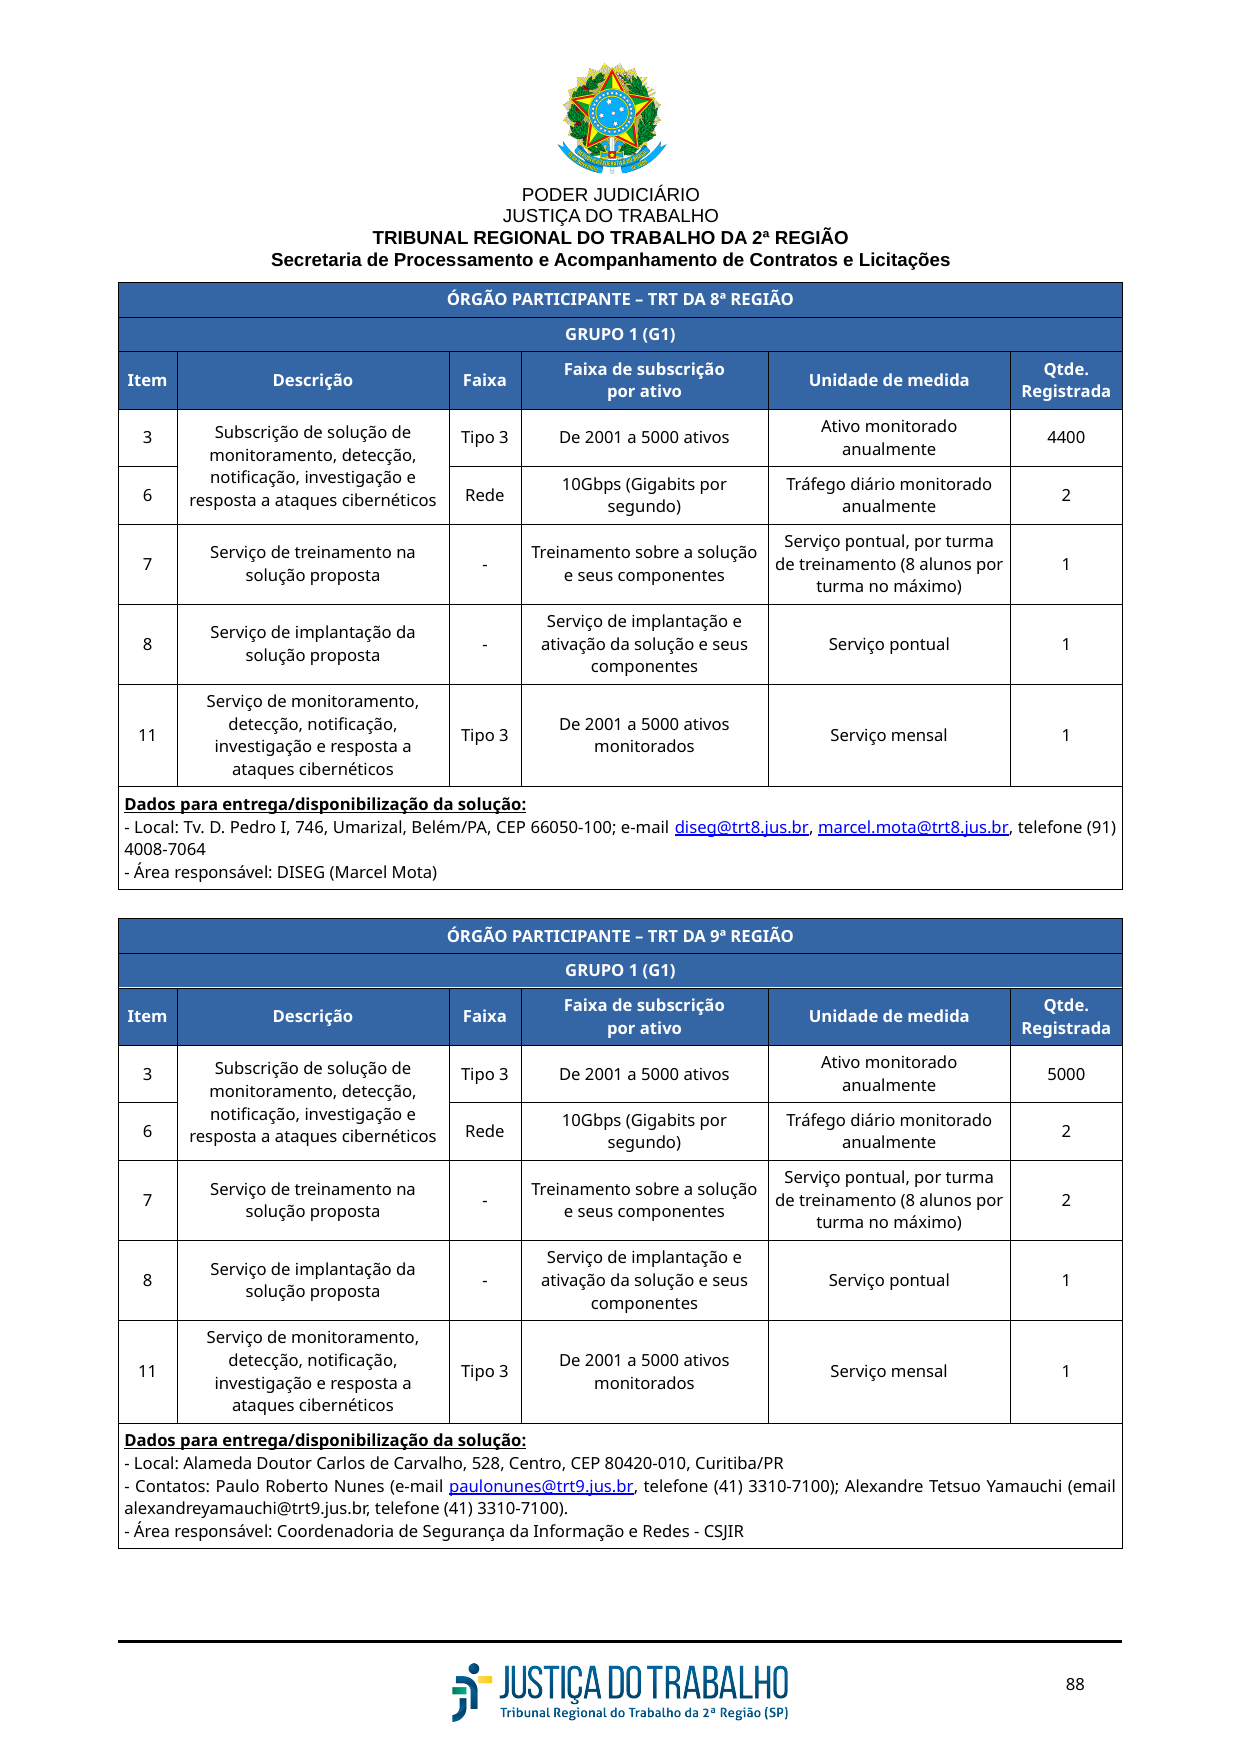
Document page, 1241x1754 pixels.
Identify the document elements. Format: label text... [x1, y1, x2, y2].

table_cell Faixa de subscrição por ativo [522, 352, 768, 409]
table_cell Faixa [450, 352, 521, 409]
table_cell Qtde. Registrada [1011, 352, 1122, 409]
table_cell 7 [119, 525, 177, 603]
table_cell Tipo 3 [450, 410, 521, 466]
table_cell Qtde. Registrada [1011, 989, 1122, 1045]
table_cell Tipo 3 [450, 1046, 521, 1102]
table_cell Serviço mensal [769, 1321, 1010, 1423]
table_cell Rede [450, 1103, 521, 1160]
table_cell Item [119, 989, 177, 1045]
table_cell Unidade de medida [769, 989, 1010, 1045]
table_cell Tipo 3 [450, 685, 521, 786]
table_header ÓRGÃO PARTICIPANTE – TRT DA 8ª REGIÃO [119, 283, 1122, 317]
table_cell De 2001 a 5000 ativos [522, 1046, 768, 1102]
table_cell Tráfego diário monitorado anualmente [769, 1103, 1010, 1160]
table_cell - [450, 1161, 521, 1240]
table_cell 3 [119, 1046, 177, 1102]
table_cell Faixa [450, 989, 521, 1045]
table_cell Serviço pontual [769, 1241, 1010, 1320]
table_cell Descrição [178, 989, 449, 1045]
table_cell 1 [1011, 1241, 1122, 1320]
picture [452, 1663, 788, 1722]
table_cell Subscrição de solução de monitoramento, detecção, notificação, investigação e resposta a ataques cibernéticos [178, 1046, 449, 1160]
table_cell Treinamento sobre a solução e seus componentes [522, 1161, 768, 1240]
table_cell Dados para entrega/disponibilização da solução: - Local: Tv. D. Pedro I, 746, Umarizal, Belém/PA, CEP 66050-100; e-mail diseg@trt8.jus.br, marcel.mota@trt8.jus.br, telefone (91) 4008-7064 - Área responsável: DISEG (Marcel Mota) [119, 787, 1122, 889]
table_cell 10Gbps (Gigabits por segundo) [522, 1103, 768, 1160]
table_cell De 2001 a 5000 ativos monitorados [522, 1321, 768, 1423]
table_cell GRUPO 1 (G1) [119, 954, 1122, 987]
table_cell De 2001 a 5000 ativos [522, 410, 768, 466]
table_cell 6 [119, 467, 177, 523]
table_cell Serviço mensal [769, 685, 1010, 786]
table_cell Item [119, 352, 177, 409]
table_cell Serviço de implantação da solução proposta [178, 1241, 449, 1320]
table_cell Rede [450, 467, 521, 523]
table_cell 1 [1011, 605, 1122, 684]
table_cell - [450, 605, 521, 684]
table_cell 6 [119, 1103, 177, 1160]
table_cell Treinamento sobre a solução e seus componentes [522, 525, 768, 603]
table_cell 8 [119, 605, 177, 684]
table_cell Serviço de monitoramento, detecção, notificação, investigação e resposta a ataques cibernéticos [178, 685, 449, 786]
table_cell Serviço pontual, por turma de treinamento (8 alunos por turma no máximo) [769, 525, 1010, 603]
table_cell 1 [1011, 1321, 1122, 1423]
table_cell 8 [119, 1241, 177, 1320]
table_cell Faixa de subscrição por ativo [522, 989, 768, 1045]
table_cell Ativo monitorado anualmente [769, 410, 1010, 466]
table_cell Serviço de implantação e ativação da solução e seus componentes [522, 605, 768, 684]
table_cell 5000 [1011, 1046, 1122, 1102]
table_cell 2 [1011, 467, 1122, 523]
table_cell GRUPO 1 (G1) [119, 318, 1122, 351]
table_cell 4400 [1011, 410, 1122, 466]
table_cell 3 [119, 410, 177, 466]
table_cell Serviço de monitoramento, detecção, notificação, investigação e resposta a ataques cibernéticos [178, 1321, 449, 1423]
table_cell - [450, 1241, 521, 1320]
table_cell 2 [1011, 1161, 1122, 1240]
table_cell Serviço de implantação da solução proposta [178, 605, 449, 684]
table_cell Serviço pontual [769, 605, 1010, 684]
table_cell De 2001 a 5000 ativos monitorados [522, 685, 768, 786]
table_cell 1 [1011, 525, 1122, 603]
table_cell Dados para entrega/disponibilização da solução: - Local: Alameda Doutor Carlos de Carvalho, 528, Centro, CEP 80420-010, Curitiba/PR - Contatos: Paulo Roberto Nunes (e-mail paulonunes@trt9.jus.br, telefone (41) 3310-7100); Alexandre Tetsuo Yamauchi (email alexandreyamauchi@trt9.jus.br, telefone (41) 3310-7100). - Área responsável: Coordenadoria de Segurança da Informação e Redes - CSJIR [119, 1424, 1122, 1548]
table_cell - [450, 525, 521, 603]
table_cell Subscrição de solução de monitoramento, detecção, notificação, investigação e resposta a ataques cibernéticos [178, 410, 449, 523]
table_cell 7 [119, 1161, 177, 1240]
table_cell Serviço pontual, por turma de treinamento (8 alunos por turma no máximo) [769, 1161, 1010, 1240]
table_cell 11 [119, 685, 177, 786]
table_cell Serviço de treinamento na solução proposta [178, 525, 449, 603]
table_cell Tipo 3 [450, 1321, 521, 1423]
table_header ÓRGÃO PARTICIPANTE – TRT DA 9ª REGIÃO [119, 919, 1122, 953]
table_cell Unidade de medida [769, 352, 1010, 409]
table_cell Descrição [178, 352, 449, 409]
table_cell 11 [119, 1321, 177, 1423]
table_cell 2 [1011, 1103, 1122, 1160]
table_cell 1 [1011, 685, 1122, 786]
table_cell Ativo monitorado anualmente [769, 1046, 1010, 1102]
table_cell Serviço de treinamento na solução proposta [178, 1161, 449, 1240]
table_cell Serviço de implantação e ativação da solução e seus componentes [522, 1241, 768, 1320]
table_cell Tráfego diário monitorado anualmente [769, 467, 1010, 523]
table_cell 10Gbps (Gigabits por segundo) [522, 467, 768, 523]
